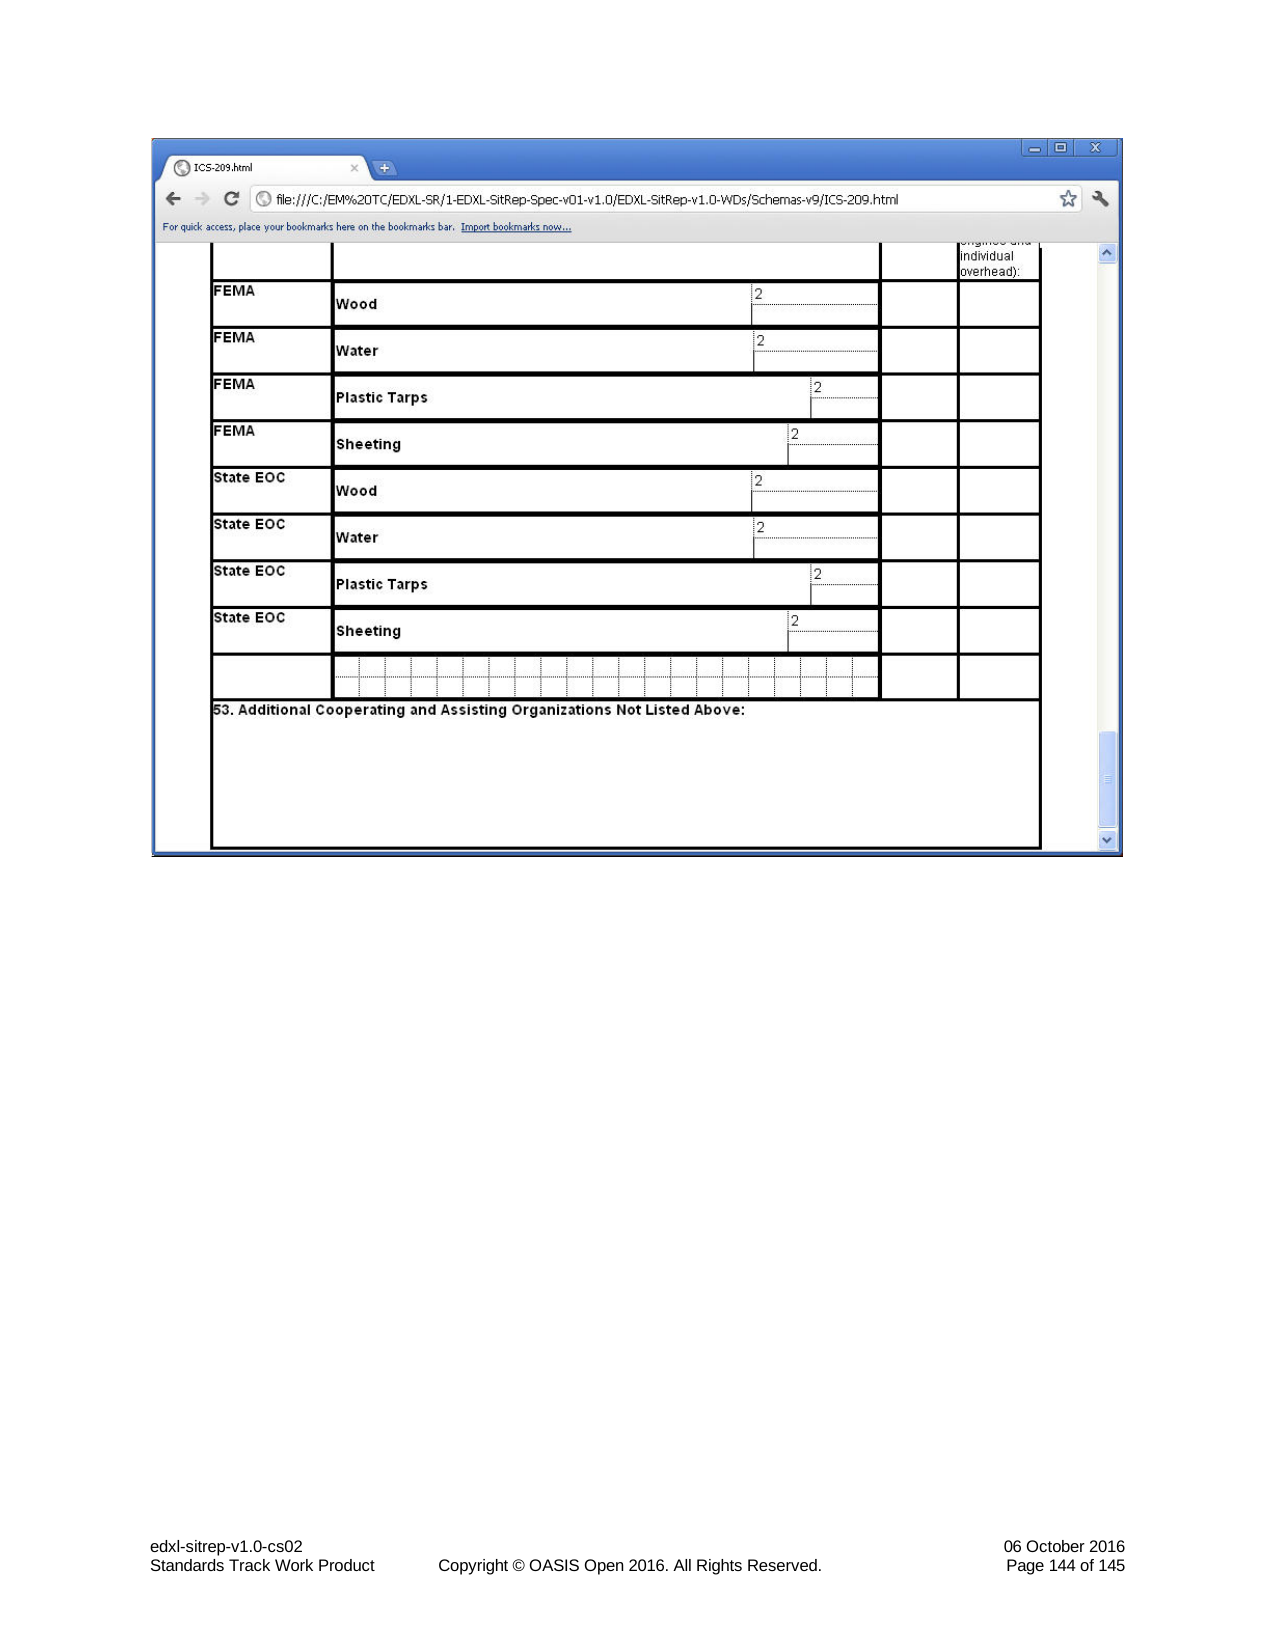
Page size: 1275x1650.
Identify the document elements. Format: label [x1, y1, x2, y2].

picture [151, 138, 1123, 857]
